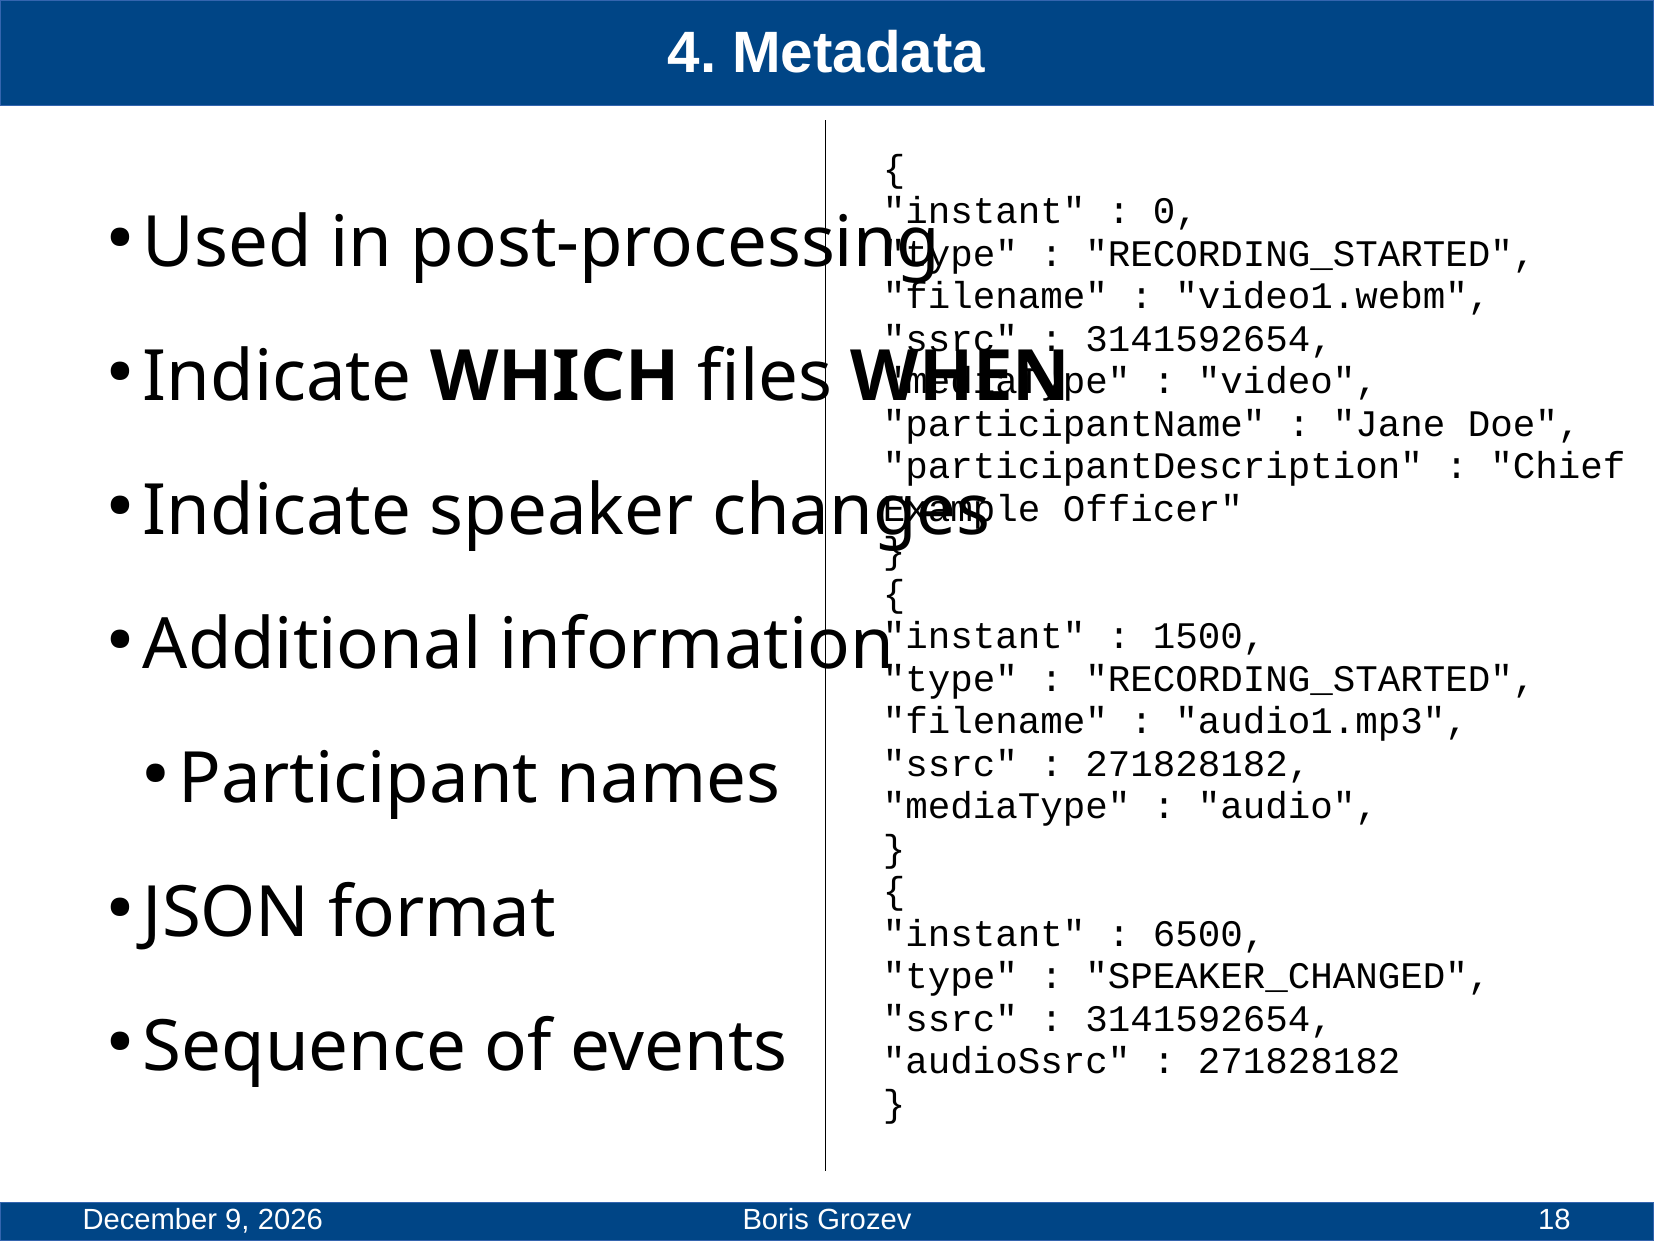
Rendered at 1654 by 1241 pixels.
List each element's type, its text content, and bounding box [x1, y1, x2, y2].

title 4. Metadata [0, 0, 1654, 106]
text_box Used in post-processing Indicate WHICH files WHEN Indicate speaker changes Additional information Participant names JSON format Sequence of events [92, 183, 716, 998]
text_box { "instant" : 0, "type" : "RECORDING_STARTED", "filename" : "video1.webm", "ssrc" : 3141592654, "mediaType" : "video", "participantName" : "Jane Doe", "participantDescription" : "Chief Example Officer" } { "instant" : 1500, "type" : "RECORDING_STARTED", "filename" : "audio1.mp3", "ssrc" : 271828182, "mediaType" : "audio", } { "instant" : 6500, "type" : "SPEAKER_CHANGED", "ssrc" : 3141592654, "audioSsrc" : 271828182 } [868, 142, 1641, 1136]
